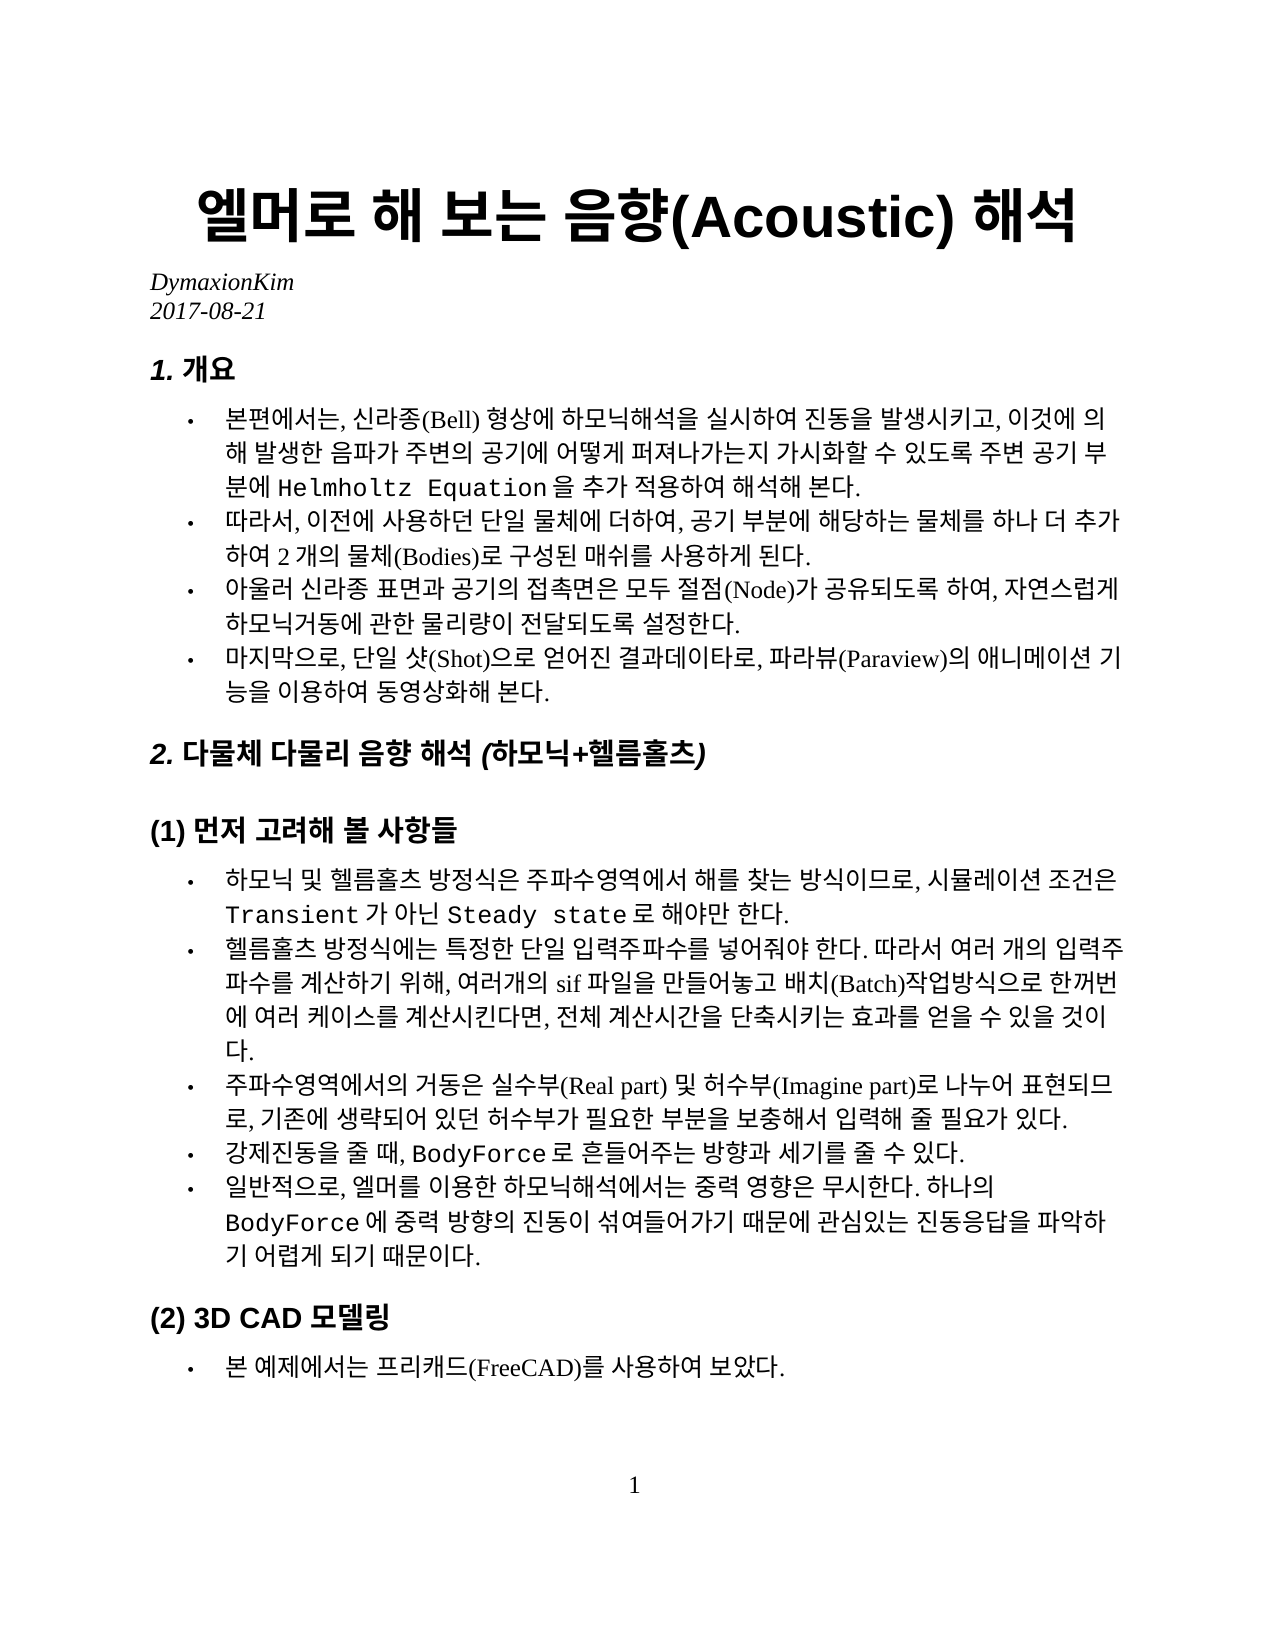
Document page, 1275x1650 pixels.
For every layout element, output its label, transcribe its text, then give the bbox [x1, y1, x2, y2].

list 따라서, 이전에 사용하던 단일 물체에 더하여, 공기 부분에 해당하는 물체를 하나 더 추가하여 2개의 물체(Bodies)로 구성된 매쉬를 사용하게 된다. [187, 504, 1125, 572]
list 본편에서는, 신라종(Bell) 형상에 하모닉해석을 실시하여 진동을 발생시키고, 이것에 의해 발생한 음파가 주변의 공기에 어떻게 퍼져나가는지 가시화할 수 있도록 주변 공기 부분에 Helmholtz Equation을 추가 적용하여 해석해 본다. [187, 402, 1125, 504]
subtitle (1) 먼저 고려해 볼 사항들 [150, 811, 1125, 850]
list 하모닉 및 헬름홀츠 방정식은 주파수영역에서 해를 찾는 방식이므로, 시뮬레이션 조건은 Transient가 아닌 Steady state로 해야만 한다. [187, 863, 1125, 931]
list 헬름홀츠 방정식에는 특정한 단일 입력주파수를 넣어줘야 한다. 따라서 여러 개의 입력주파수를 계산하기 위해, 여러개의 sif 파일을 만들어놓고 배치(Batch)작업방식으로 한꺼번에 여러 케이스를 계산시킨다면, 전체 계산시간을 단축시키는 효과를 얻을 수 있을 것이다. [187, 931, 1125, 1068]
list 주파수영역에서의 거동은 실수부(Real part) 및 허수부(Imagine part)로 나누어 표현되므로, 기존에 생략되어 있던 허수부가 필요한 부분을 보충해서 입력해 줄 필요가 있다. [187, 1068, 1125, 1136]
list 마지막으로, 단일 샷(Shot)으로 얻어진 결과데이타로, 파라뷰(Paraview)의 애니메이션 기능을 이용하여 동영상화해 본다. [187, 640, 1125, 708]
subtitle 1. 개요 [150, 349, 1125, 389]
subtitle 2. 다물체 다물리 음향 해석 (하모닉+헬름홀츠) [150, 733, 1125, 773]
list 일반적으로, 엘머를 이용한 하모닉해석에서는 중력 영향은 무시한다. 하나의 BodyForce에 중력 방향의 진동이 섞여들어가기 때문에 관심있는 진동응답을 파악하기 어렵게 되기 때문이다. [187, 1170, 1125, 1273]
list 아울러 신라종 표면과 공기의 접촉면은 모두 절점(Node)가 공유되도록 하여, 자연스럽게 하모닉거동에 관한 물리량이 전달되도록 설정한다. [187, 572, 1125, 640]
text DymaxionKim [150, 267, 1125, 296]
text 2017-08-21 [150, 296, 1125, 324]
subtitle (2) 3D CAD 모델링 [150, 1298, 1125, 1337]
list 강제진동을 줄 때, BodyForce로 흔들어주는 방향과 세기를 줄 수 있다. [187, 1136, 1125, 1170]
list 본 예제에서는 프리캐드(FreeCAD)를 사용하여 보았다. [187, 1350, 1125, 1384]
title 엘머로 해 보는 음향(Acoustic) 해석 [150, 175, 1125, 254]
